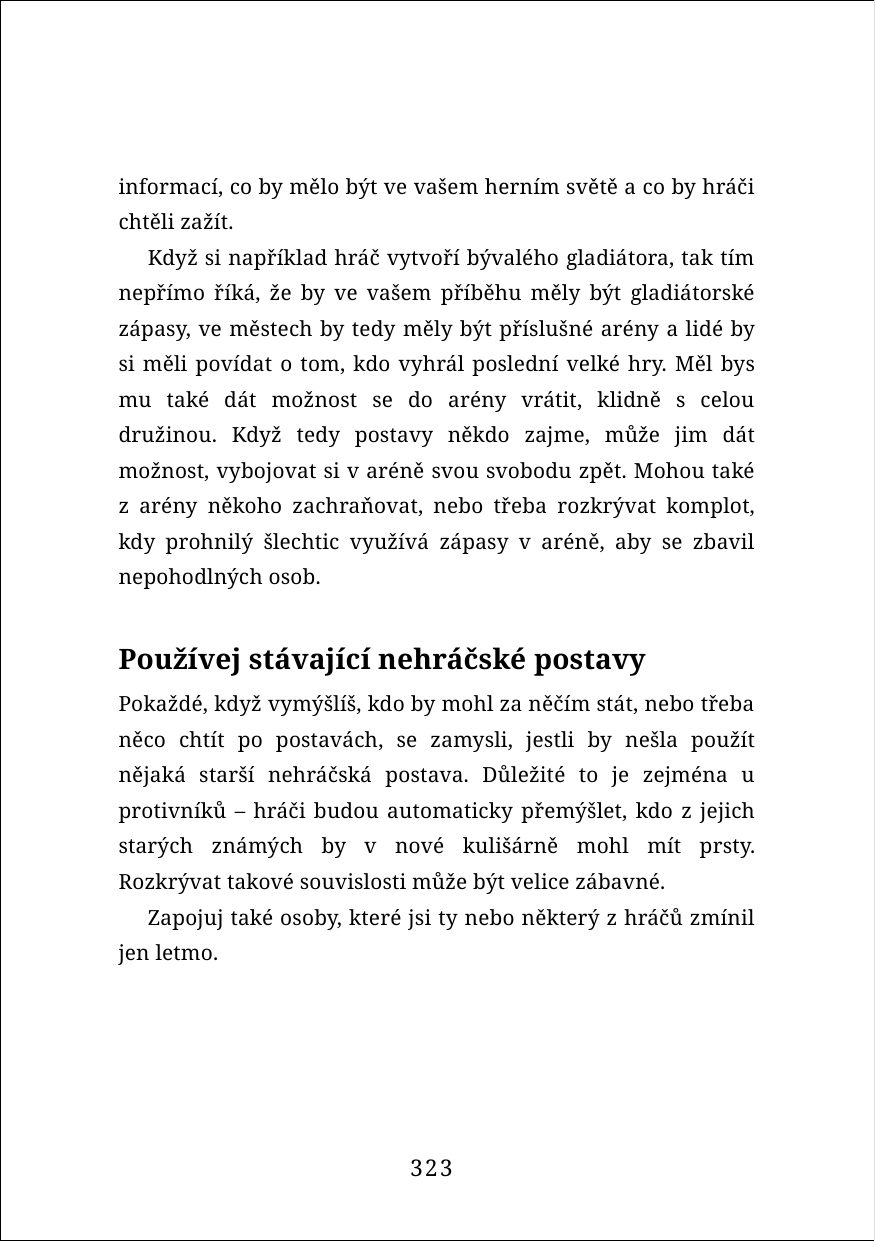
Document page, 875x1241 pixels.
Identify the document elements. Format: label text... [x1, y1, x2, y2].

text informací, co by mělo být ve vašem herním světě a co by hráči chtěli zažít. Když si například hráč vytvoří bývalého gladiátora, tak tím nepřímo říká, že by ve vašem příběhu měly být gladiátorské zápasy, ve městech by tedy měly být příslušné arény a lidé by si měli povídat o tom, kdo vyhrál poslední velké hry. Měl bys mu také dát možnost se do arény vrátit, klidně s celou družinou. Když tedy postavy někdo zajme, může jim dát možnost, vybojovat si v aréně svou svobodu zpět. Mohou také z arény někoho zachraňovat, nebo třeba rozkrývat komplot, kdy prohnilý šlechtic využívá zápasy v aréně, aby se zbavil nepohodlných osob. [118, 172, 756, 591]
subtitle Používej stávající nehráčské postavy [118, 639, 756, 678]
text Pokaždé, když vymýšlíš, kdo by mohl za něčím stát, nebo třeba něco chtít po postavách, se zamysli, jestli by nešla použít nějaká starší nehráčská postava. Důležité to je zejména u protivníků – hráči budou automaticky přemýšlet, kdo z jejich starých známých by v nové kulišárně mohl mít prsty. Rozkrývat takové souvislosti může být velice zábavné. Zapojuj také osoby, které jsi ty nebo některý z hráčů zmínil jen letmo. [118, 689, 756, 967]
